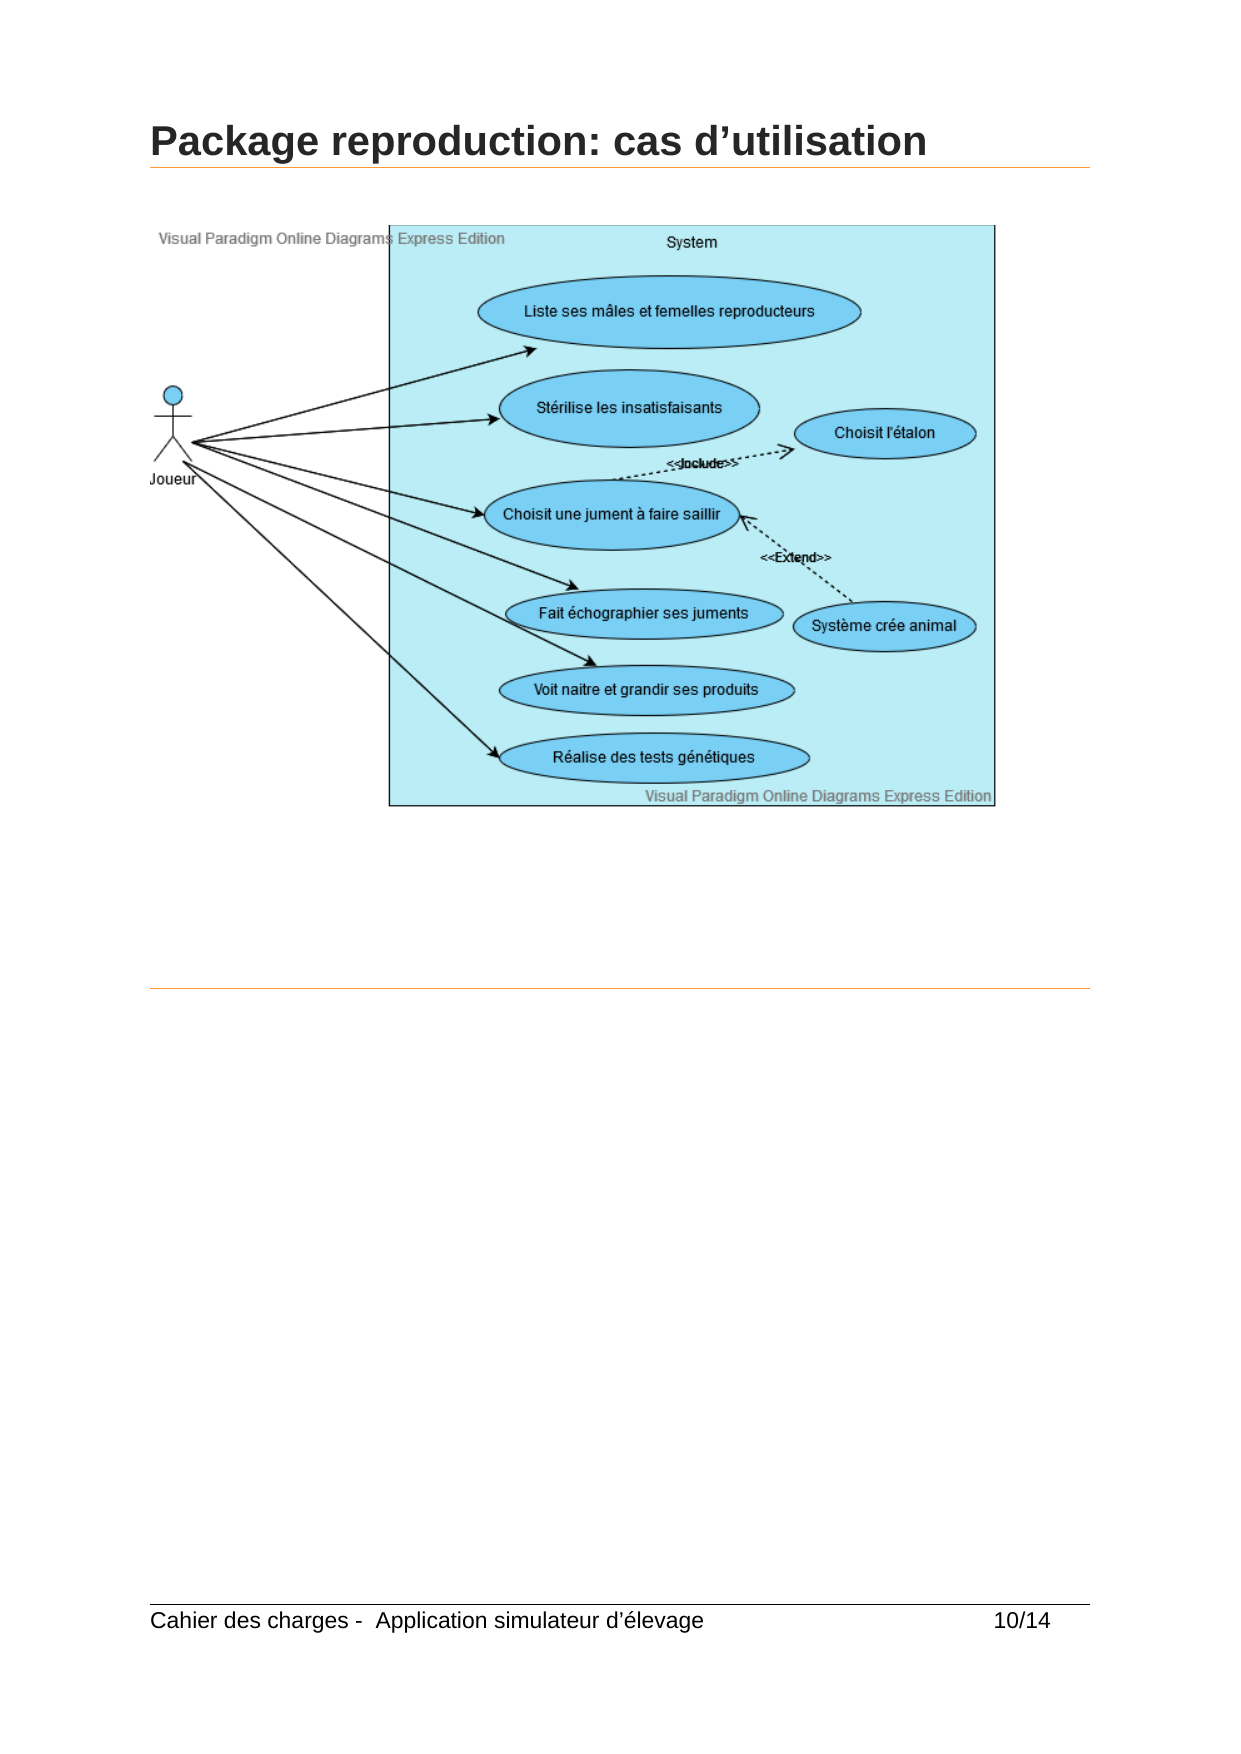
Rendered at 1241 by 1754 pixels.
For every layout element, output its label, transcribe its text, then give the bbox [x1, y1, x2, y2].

subtitle Package reproduction: cas d’utilisation [150, 117, 1090, 167]
picture [150, 225, 998, 809]
